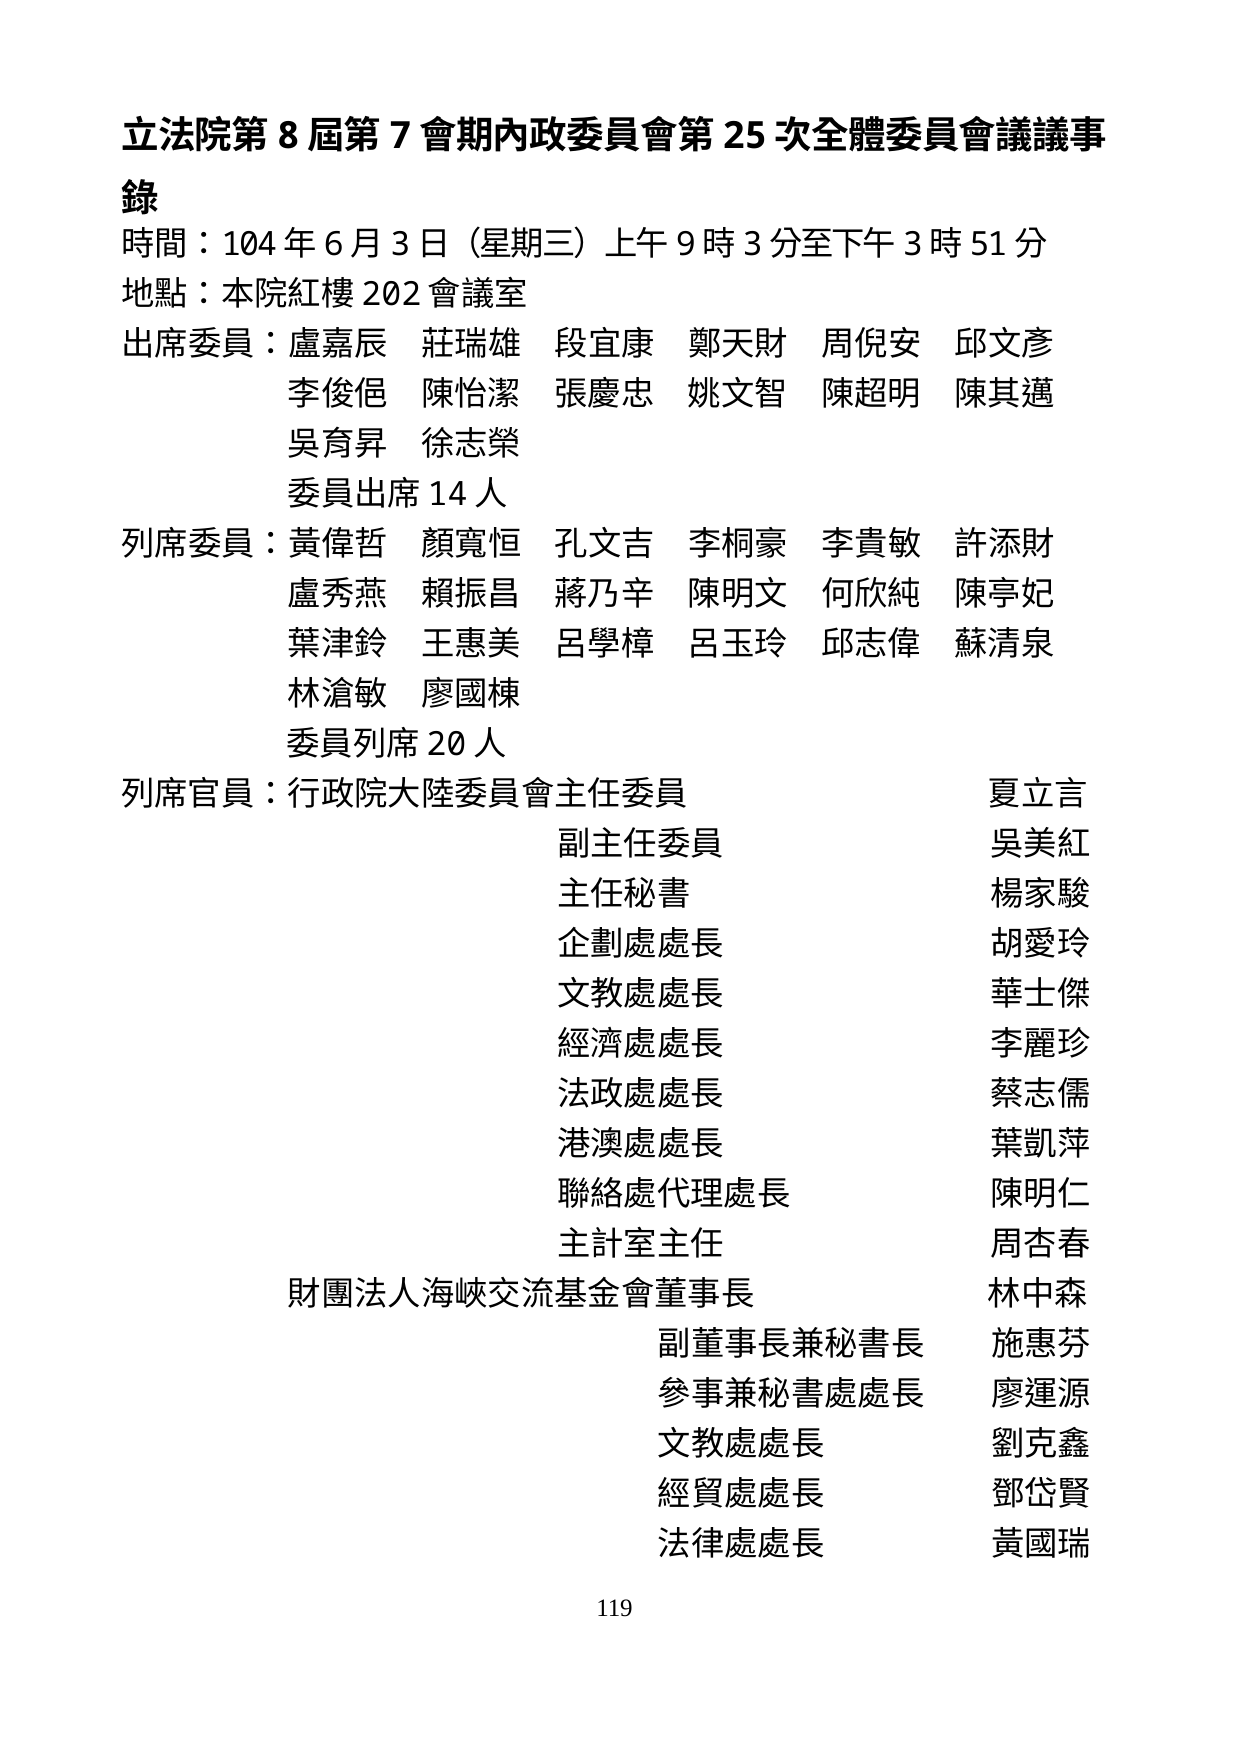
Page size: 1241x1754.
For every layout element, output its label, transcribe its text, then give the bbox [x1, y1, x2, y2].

text 經濟處處長 李麗珍 [368, 1016, 1110, 1066]
text 葉津鈴 王惠美 呂學樟 呂玉玲 邱志偉 蘇清泉 [121, 616, 1107, 666]
text 港澳處處長 葉凱萍 [368, 1116, 1110, 1166]
text 法政處處長 蔡志儒 [368, 1066, 1110, 1116]
text 出席委員：盧嘉辰 莊瑞雄 段宜康 鄭天財 周倪安 邱文彥 [121, 316, 1122, 366]
text 林滄敏 廖國棟 [287, 666, 1122, 716]
text 法律處處長 黃國瑞 [121, 1516, 1159, 1566]
text 文教處處長 華士傑 [368, 966, 1110, 1016]
text 立法院第8屆第7會期內政委員會第25次全體委員會議議事錄 [121, 91, 1107, 216]
text 經貿處處長 鄧岱賢 [121, 1466, 1159, 1516]
text 文教處處長 劉克鑫 [121, 1416, 1159, 1466]
text 吳育昇 徐志榮 [287, 416, 1122, 466]
text 時間：104年6月3日（星期三）上午9時3分至下午3時51分 [121, 216, 1107, 266]
text 主任秘書 楊家駿 [368, 866, 1110, 916]
text 委員出席14人 [287, 466, 1134, 516]
text 委員列席20人 [286, 716, 1134, 766]
text 地點：本院紅樓202會議室 [121, 266, 1107, 316]
text 聯絡處代理處長 陳明仁 [368, 1166, 1110, 1216]
text 列席官員：行政院大陸委員會主任委員 夏立言 [121, 766, 1107, 816]
text 李俊俋 陳怡潔 張慶忠 姚文智 陳超明 陳其邁 [121, 366, 1107, 416]
text 副主任委員 吳美紅 [368, 816, 1110, 866]
text 企劃處處長 胡愛玲 [368, 916, 1110, 966]
text 參事兼秘書處處長 廖運源 [121, 1366, 1159, 1416]
text 副董事長兼秘書長 施惠芬 [121, 1316, 1159, 1366]
text 主計室主任 周杏春 [368, 1216, 1110, 1266]
text 列席委員：黃偉哲 顏寬恒 孔文吉 李桐豪 李貴敏 許添財 [121, 516, 1134, 566]
text 盧秀燕 賴振昌 蔣乃辛 陳明文 何欣純 陳亭妃 [121, 566, 1107, 616]
text 財團法人海峽交流基金會董事長 林中森 [121, 1266, 1107, 1316]
